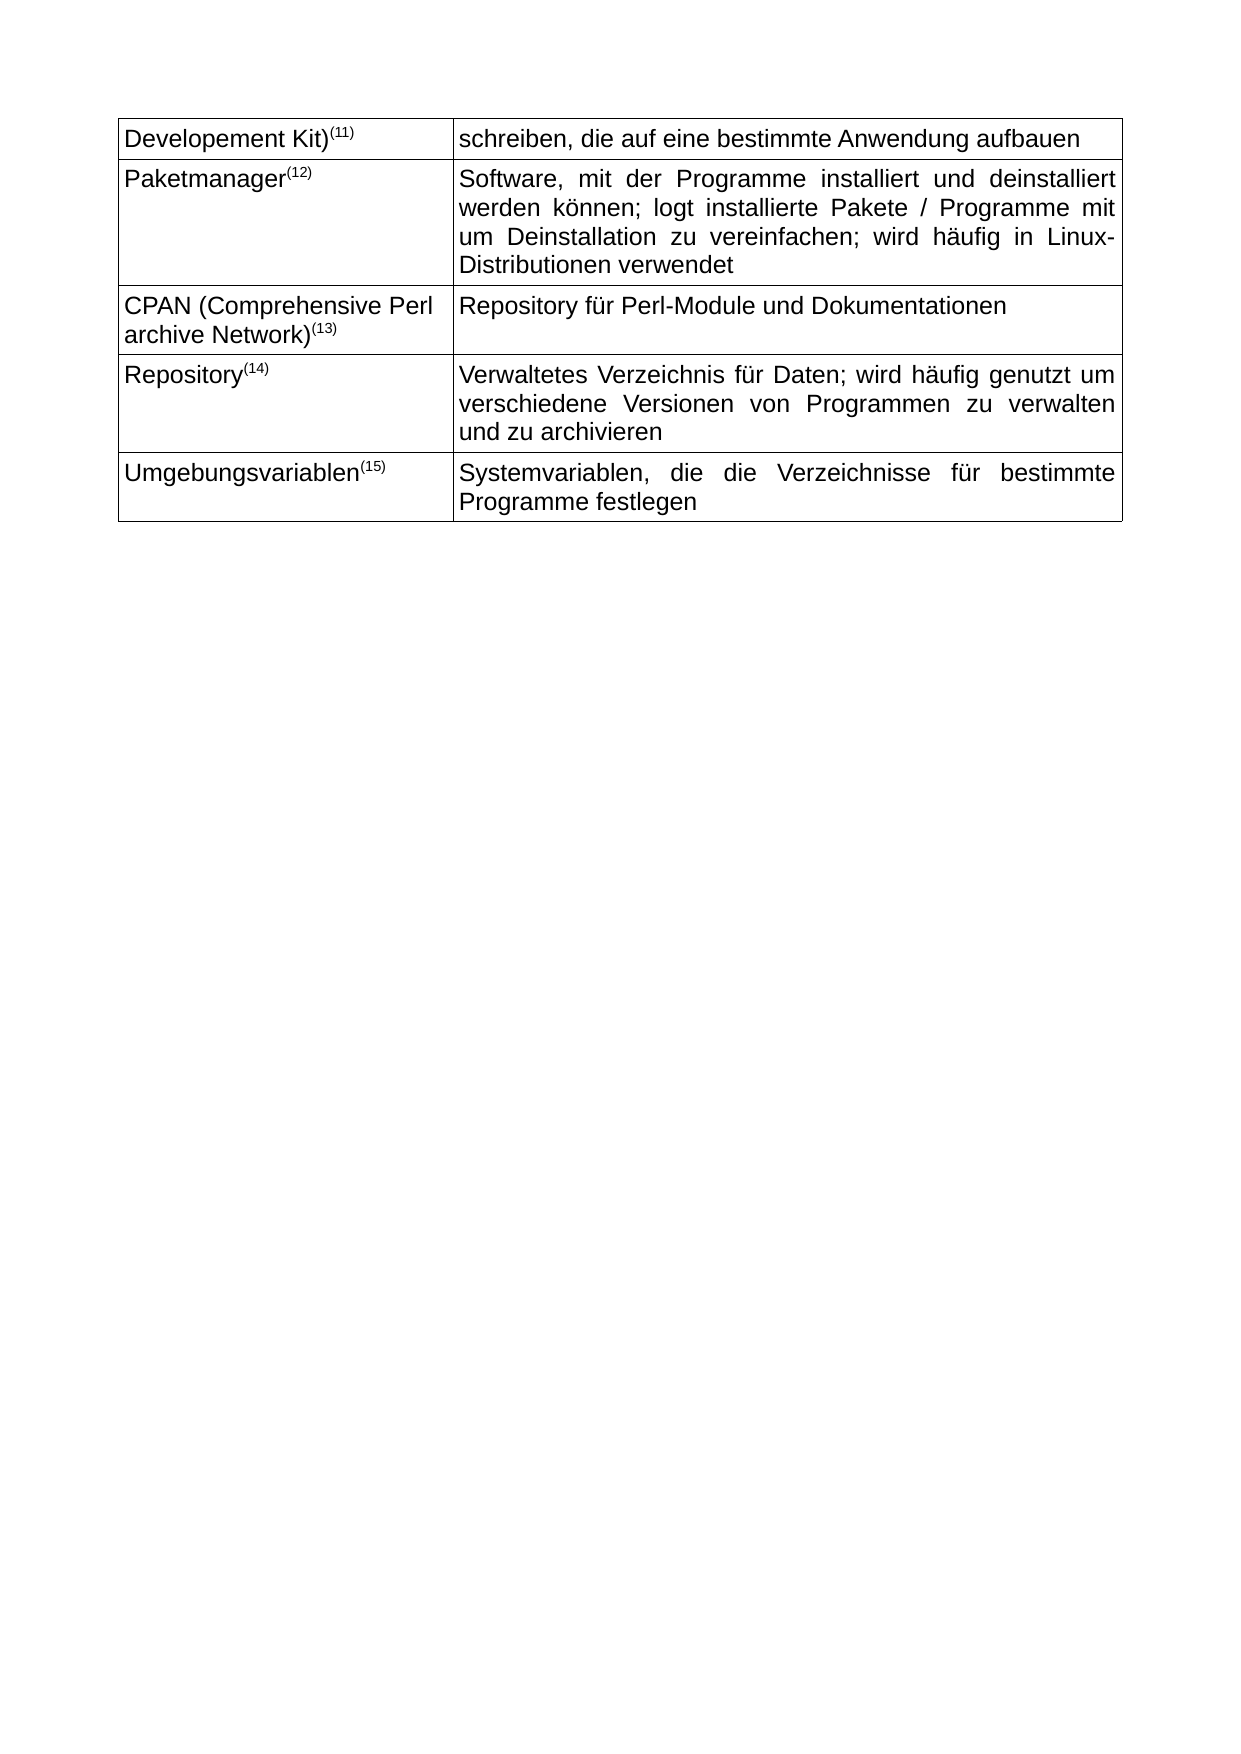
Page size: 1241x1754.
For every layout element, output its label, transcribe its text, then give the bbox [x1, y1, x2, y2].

table_cell Umgebungsvariablen(15) [119, 453, 453, 521]
table_cell Repository(14) [119, 355, 453, 452]
table_cell Developement Kit)(11) [119, 119, 453, 158]
table_cell Repository für Perl-Module und Dokumentationen [454, 286, 1122, 354]
table_cell Paketmanager(12) [119, 160, 453, 285]
table_cell Verwaltetes Verzeichnis für Daten; wird häufig genutzt um verschiedene Versionen von Programmen zu verwalten und zu archivieren [454, 355, 1122, 452]
table_cell CPAN (Comprehensive Perl archive Network)(13) [119, 286, 453, 354]
table_cell schreiben, die auf eine bestimmte Anwendung aufbauen [454, 119, 1122, 158]
table_cell Systemvariablen, die die Verzeichnisse für bestimmte Programme festlegen [454, 453, 1122, 521]
table_cell Software, mit der Programme installiert und deinstalliert werden können; logt installierte Pakete / Programme mit um Deinstallation zu vereinfachen; wird häufig in Linux-Distributionen verwendet [454, 160, 1122, 285]
